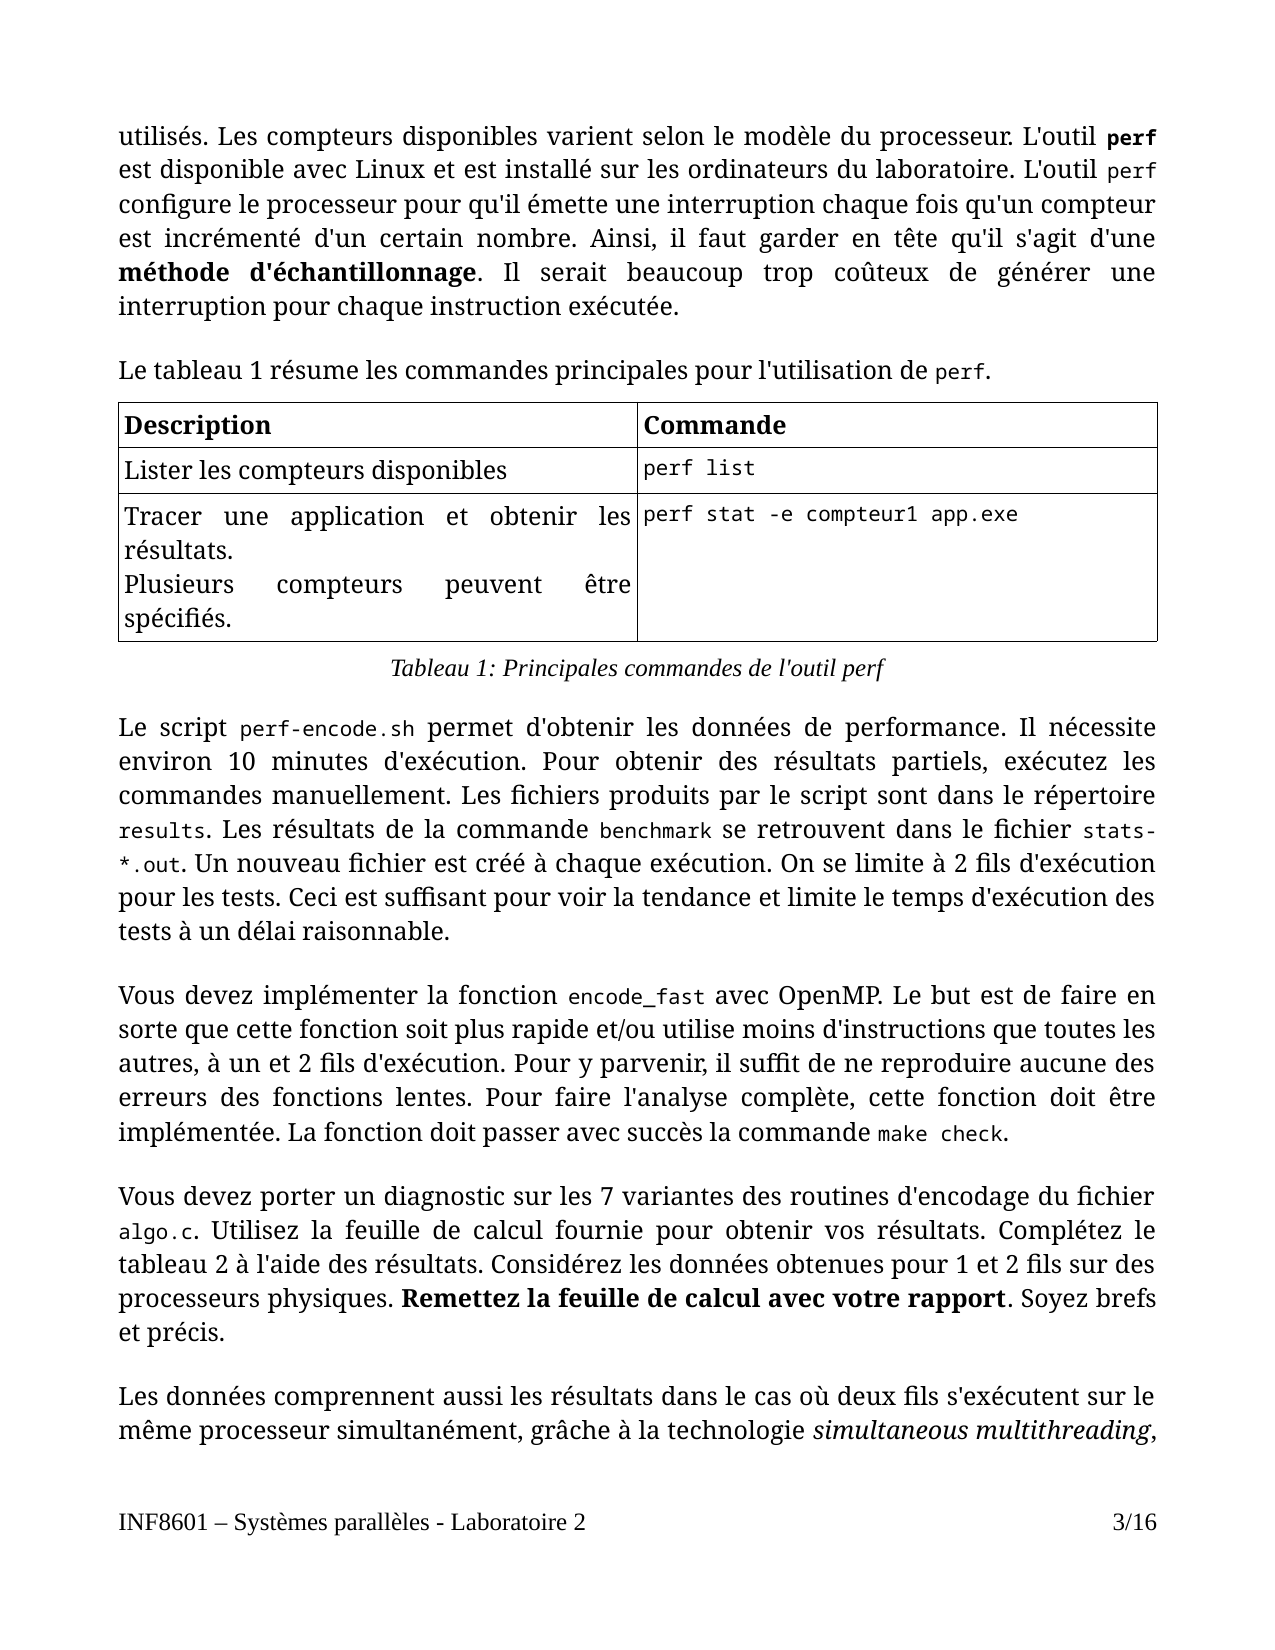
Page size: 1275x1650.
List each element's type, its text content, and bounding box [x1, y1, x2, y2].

table_cell Lister les compteurs disponibles [119, 448, 637, 493]
table_cell perf stat -e compteur1 app.exe [638, 494, 1157, 641]
table_header Commande [638, 403, 1157, 447]
table_cell perf list [638, 448, 1157, 493]
text utilisés. Les compteurs disponibles varient selon le modèle du processeur. L'outil perf est disponible avec Linux et est installé sur les ordinateurs du laboratoire. L'outil perf configure le processeur pour qu'il émette une interruption chaque fois qu'un compteur est incrémenté d'un certain nombre. Ainsi, il faut garder en tête qu'il s'agit d'une méthode d'échantillonnage. Il serait beaucoup trop coûteux de générer une interruption pour chaque instruction exécutée. [118, 118, 1157, 322]
text Vous devez implémenter la fonction encode_fast avec OpenMP. Le but est de faire en sorte que cette fonction soit plus rapide et/ou utilise moins d'instructions que toutes les autres, à un et 2 fils d'exécution. Pour y parvenir, il suffit de ne reproduire aucune des erreurs des fonctions lentes. Pour faire l'analyse complète, cette fonction doit être implémentée. La fonction doit passer avec succès la commande make check. [118, 978, 1157, 1148]
table_header Description [119, 403, 637, 447]
text Tableau 1: Principales commandes de l'outil perf [118, 653, 1157, 682]
text Le tableau 1 résume les commandes principales pour l'utilisation de perf. [118, 352, 1157, 387]
text Les données comprennent aussi les résultats dans le cas où deux fils s'exécutent sur le même processeur simultanément, grâche à la technologie simultaneous multithreading, [118, 1378, 1157, 1447]
text Le script perf-encode.sh permet d'obtenir les données de performance. Il nécessite environ 10 minutes d'exécution. Pour obtenir des résultats partiels, exécutez les commandes manuellement. Les fichiers produits par le script sont dans le répertoire results. Les résultats de la commande benchmark se retrouvent dans le fichier stats-*.out. Un nouveau fichier est créé à chaque exécution. On se limite à 2 fils d'exécution pour les tests. Ceci est suffisant pour voir la tendance et limite le temps d'exécution des tests à un délai raisonnable. [118, 709, 1157, 948]
table_cell Tracer une application et obtenir les résultats. Plusieurs compteurs peuvent être spécifiés. [119, 494, 637, 641]
text Vous devez porter un diagnostic sur les 7 variantes des routines d'encodage du fichier algo.c. Utilisez la feuille de calcul fournie pour obtenir vos résultats. Complétez le tableau 2 à l'aide des résultats. Considérez les données obtenues pour 1 et 2 fils sur des processeurs physiques. Remettez la feuille de calcul avec votre rapport. Soyez brefs et précis. [118, 1178, 1157, 1348]
